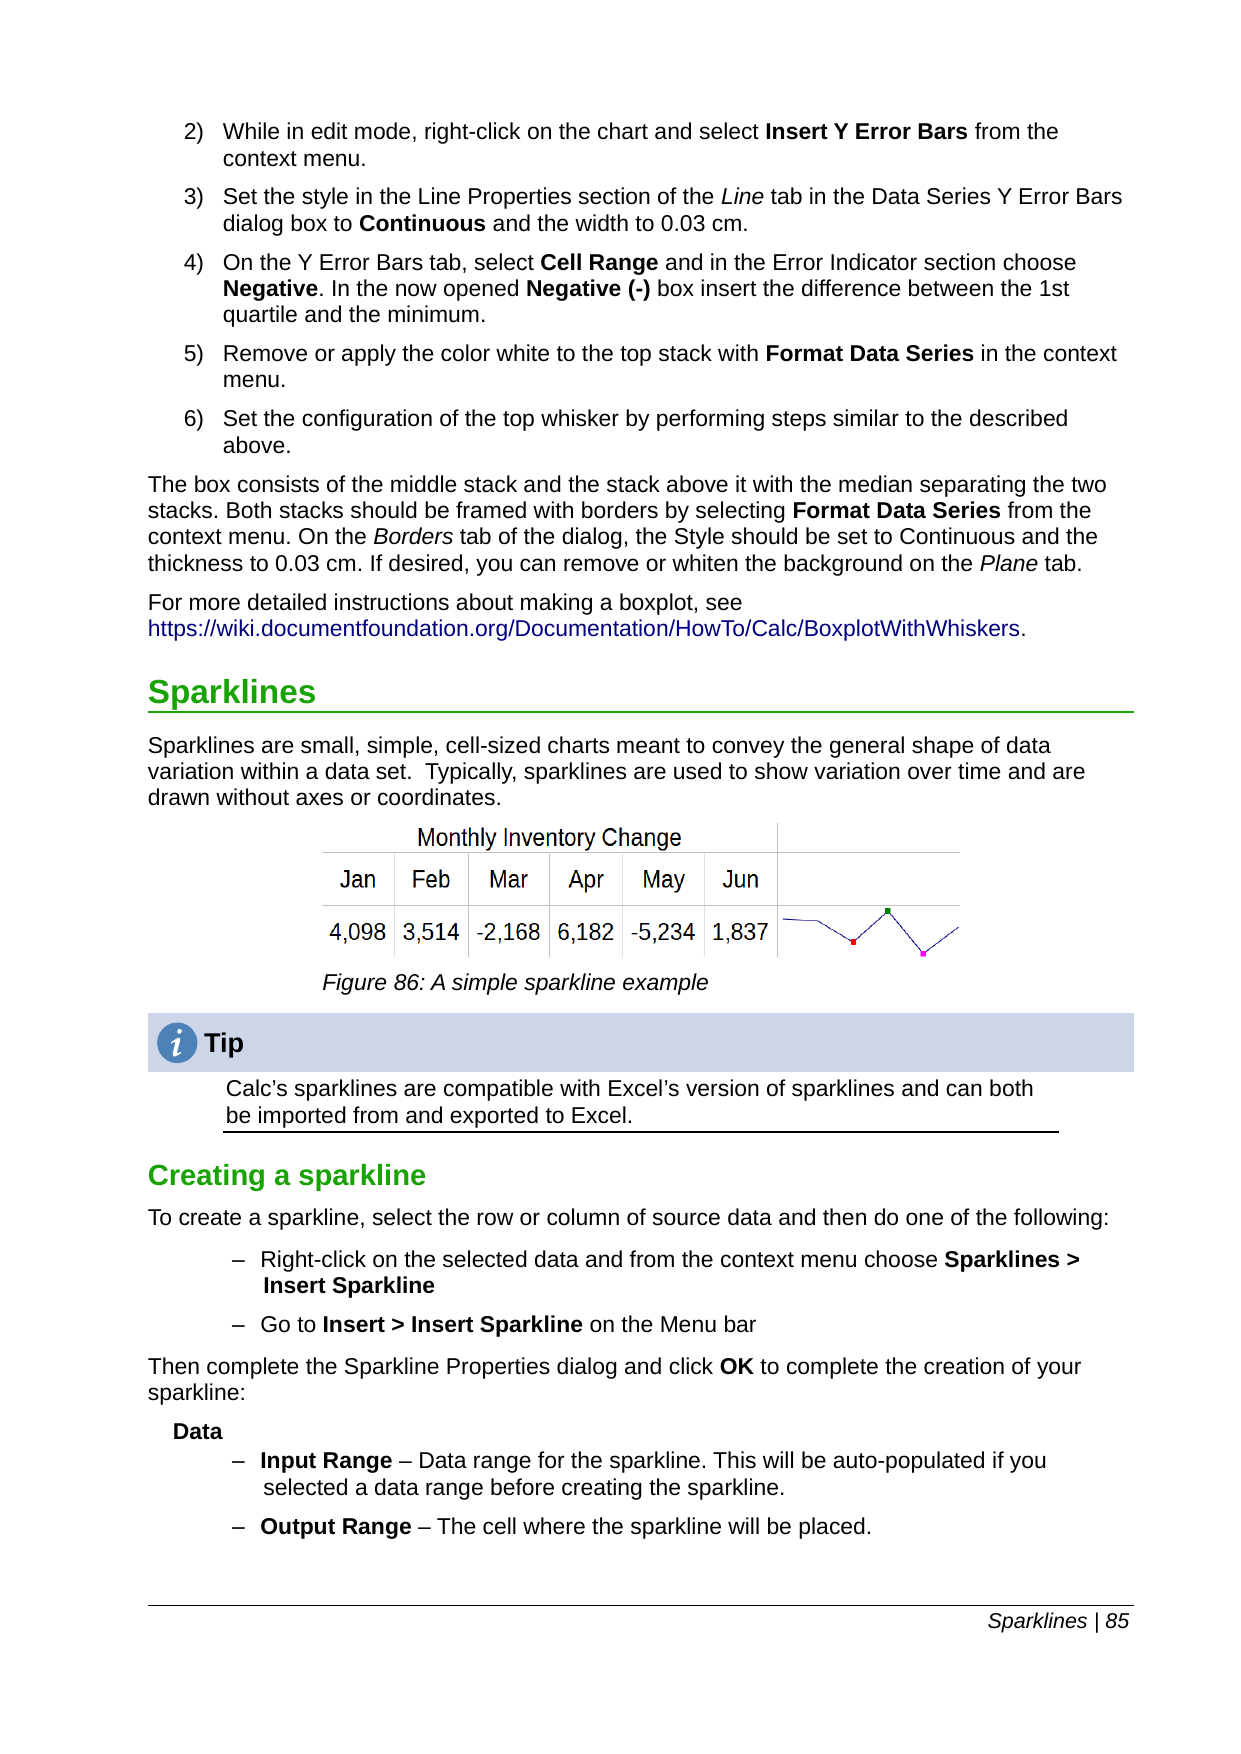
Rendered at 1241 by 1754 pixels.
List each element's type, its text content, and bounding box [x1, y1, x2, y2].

subtitle Creating a sparkline [148, 1158, 1134, 1192]
text The box consists of the middle stack and the stack above it with the median separating the two stacks. Both stacks should be framed with borders by selecting Format Data Series from the context menu. On the Borders tab of the dialog, the Style should be set to Continuous and the thickness to 0.03 cm. If desired, you can remove or whiten the background on the Plane tab. [148, 471, 1134, 576]
text Calc’s sparklines are compatible with Excel’s version of sparklines and can both be imported from and exported to Excel. [223, 1072, 1059, 1131]
subtitle Sparklines [148, 672, 1134, 711]
list Right-click on the selected data and from the context menu choose Sparklines > Insert Sparkline [229, 1243, 1134, 1299]
text Data [173, 1418, 1134, 1444]
picture [322, 823, 960, 957]
list Go to Insert > Insert Sparkline on the Menu bar [229, 1308, 1134, 1341]
list Set the style in the Line Properties section of the Line tab in the Data Series Y Error Bars dialog box to Continuous and the width to 0.03 cm. [204, 183, 1134, 236]
list On the Y Error Bars tab, select Cell Range and in the Error Indicator section choose Negative. In the now opened Negative (-) box insert the difference between the 1st quartile and the minimum. [204, 248, 1134, 328]
list Remove or apply the color white to the top stack with Format Data Series in the context menu. [204, 340, 1134, 393]
text Sparklines are small, simple, cell-sized charts meant to convey the general shape of data variation within a data set. Typically, sparklines are used to show variation over time and are drawn without axes or coordinates. [148, 732, 1134, 811]
list Output Range – The cell where the sparkline will be placed. [229, 1510, 1134, 1542]
text To create a sparkline, select the row or column of source data and then do one of the following: [148, 1204, 1134, 1231]
subtitle Tip [148, 1013, 1134, 1072]
text Then complete the Sparkline Properties dialog and click OK to complete the creation of your sparkline: [148, 1353, 1134, 1406]
list Set the configuration of the top whisker by performing steps similar to the described above. [204, 405, 1134, 458]
list While in edit mode, right-click on the chart and select Insert Y Error Bars from the context menu. [204, 118, 1134, 171]
list Input Range – Data range for the sparkline. This will be auto-populated if you selected a data range before creating the sparkline. [229, 1444, 1134, 1500]
text Figure 86: A simple sparkline example [322, 969, 959, 995]
text For more detailed instructions about making a boxplot, see https://wiki.documentfoundation.org/Documentation/HowTo/Calc/BoxplotWithWhiskers. [148, 588, 1134, 641]
